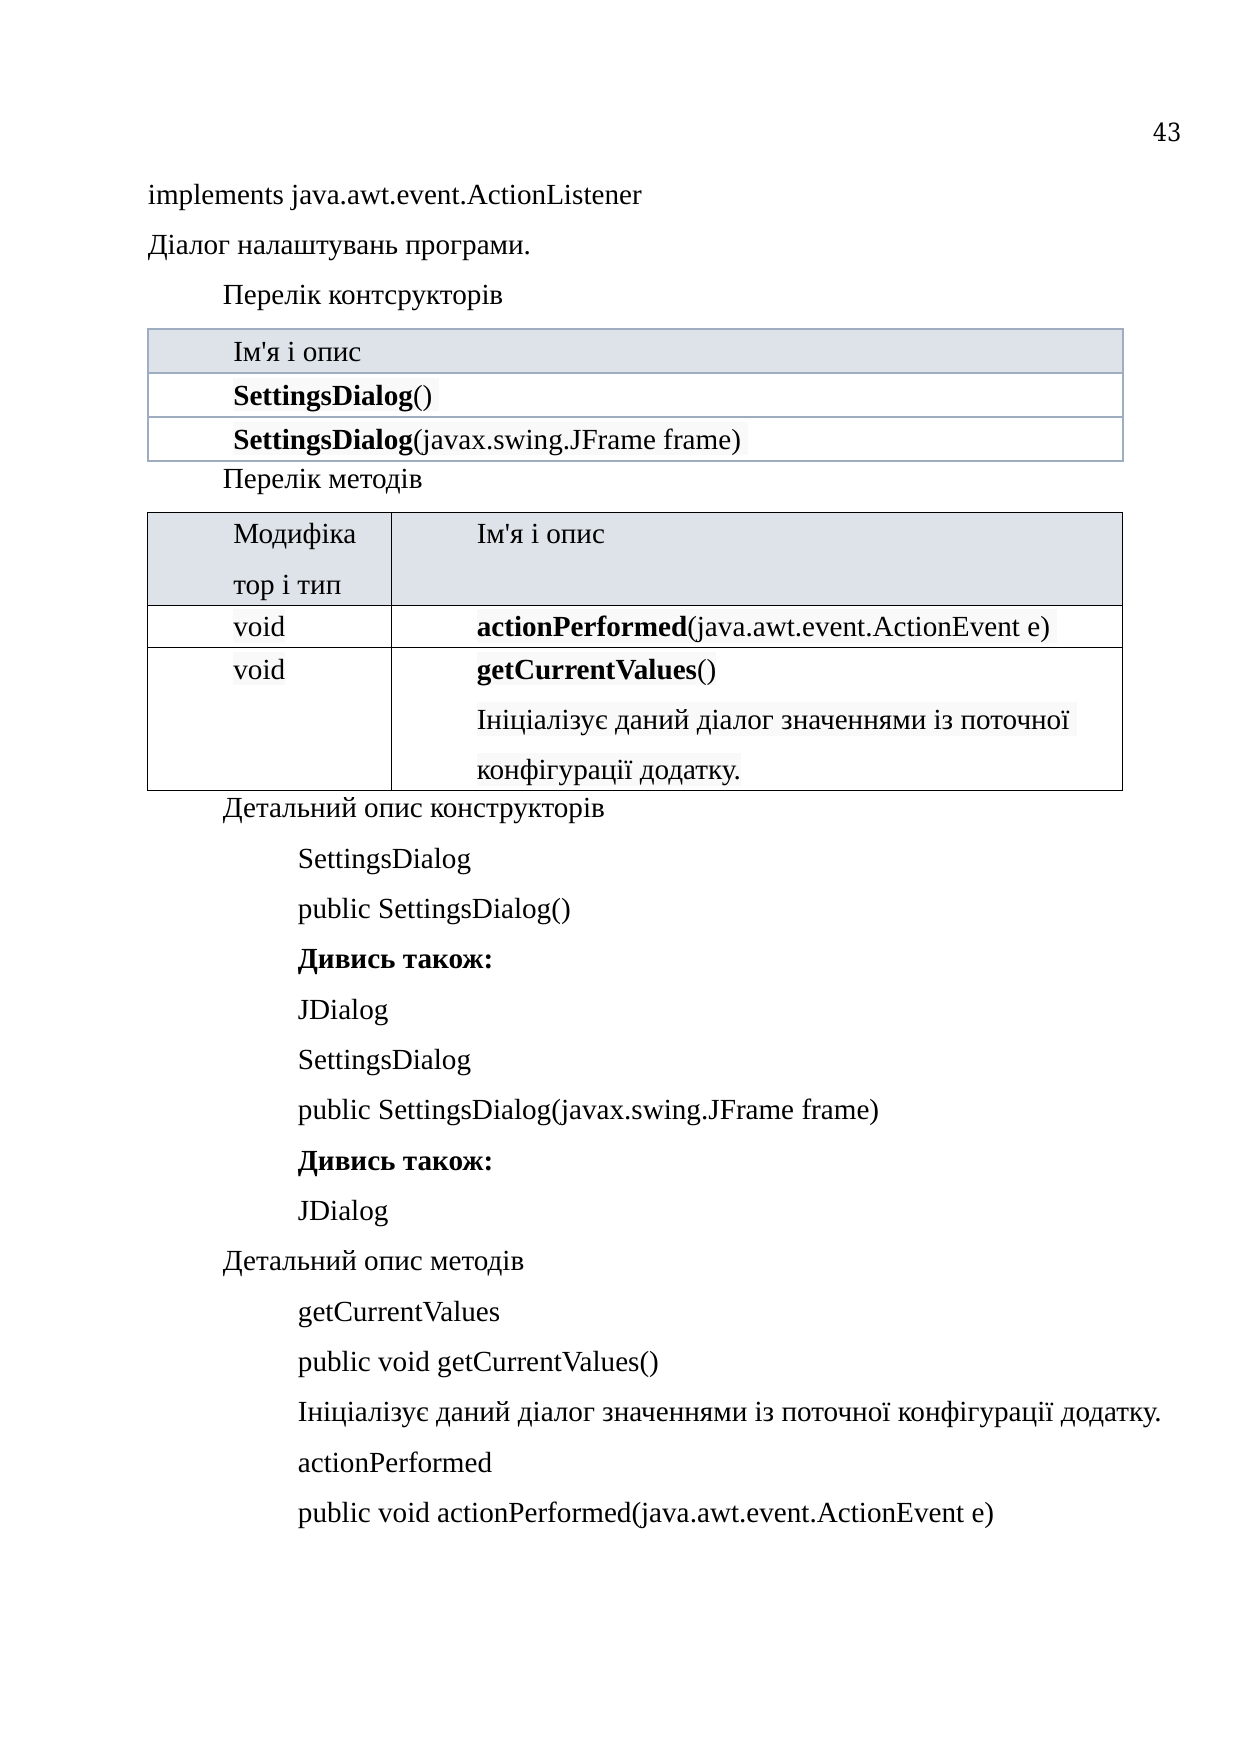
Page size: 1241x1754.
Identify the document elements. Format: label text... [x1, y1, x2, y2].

table_cell SettingsDialog() [149, 374, 1122, 416]
table_cell void [148, 648, 391, 790]
text Перелік методів [223, 462, 1181, 495]
text getCurrentValues [298, 1294, 1181, 1327]
table_cell actionPerformed(java.awt.event.ActionEvent e) [392, 606, 1122, 647]
text public void actionPerformed(java.awt.event.ActionEvent e) [298, 1495, 1181, 1528]
table_header Ім'я і опис [392, 513, 1122, 605]
text Дивись також: [298, 942, 1181, 975]
table_cell void [148, 606, 391, 647]
text JDialog [298, 1193, 1181, 1227]
table_header Ім'я і опис [149, 330, 1122, 372]
text Дивись також: [298, 1143, 1181, 1176]
text Діалог налаштувань програми. [148, 227, 1181, 261]
table_cell SettingsDialog(javax.swing.JFrame frame) [149, 418, 1122, 459]
text Ініціалізує даний діалог значеннями із поточної конфігурації додатку. [298, 1394, 1181, 1428]
text JDialog [298, 992, 1181, 1025]
text public SettingsDialog() [298, 891, 1181, 925]
text public void getCurrentValues() [298, 1344, 1181, 1378]
text Перелік контсрукторів [223, 277, 1181, 311]
text Детальний опис конструкторів [223, 791, 1181, 824]
text implements java.awt.event.ActionListener [148, 177, 1181, 210]
text public SettingsDialog(javax.swing.JFrame frame) [298, 1092, 1181, 1126]
table_header Модифікатор і тип [148, 513, 391, 605]
text SettingsDialog [298, 1042, 1181, 1076]
text Детальний опис методів [223, 1243, 1181, 1277]
text actionPerformed [298, 1445, 1181, 1478]
text SettingsDialog [298, 841, 1181, 874]
table_cell getCurrentValues() Ініціалізує даний діалог значеннями із поточної конфігурації додатку. [392, 648, 1122, 790]
